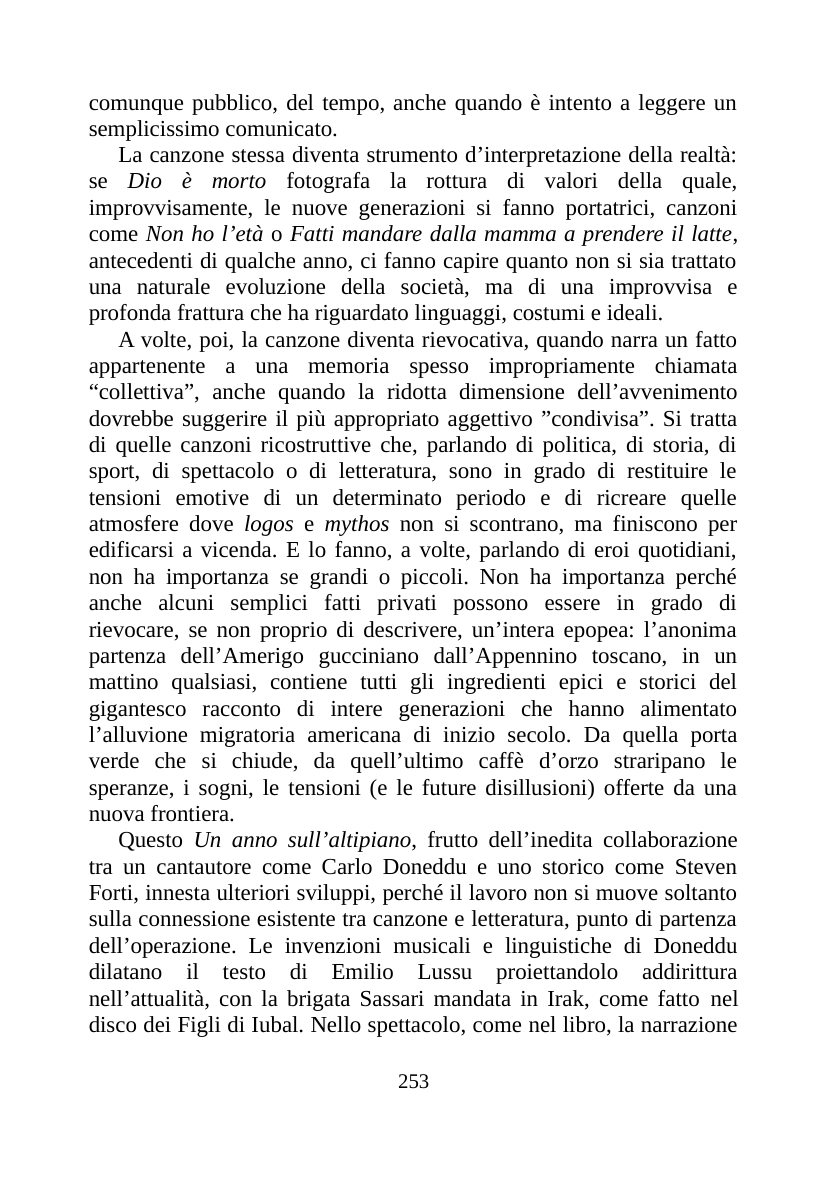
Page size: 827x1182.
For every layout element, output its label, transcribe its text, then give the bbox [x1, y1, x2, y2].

text La canzone stessa diventa strumento d’interpretazione della realtà: se Dio è morto fotografa la rottura di valori della quale, improvvisamente, le nuove generazioni si fanno portatrici, canzoni come Non ho l’età o Fatti mandare dalla mamma a prendere il latte, antecedenti di qualche anno, ci fanno capire quanto non si sia trattato una naturale evoluzione della società, ma di una improvvisa e profonda frattura che ha riguardato linguaggi, costumi e ideali. [88, 141, 738, 326]
text Questo Un anno sull’altipiano, frutto dell’inedita collaborazione tra un cantautore come Carlo Doneddu e uno storico come Steven Forti, innesta ulteriori sviluppi, perché il lavoro non si muove soltanto sulla connessione esistente tra canzone e letteratura, punto di partenza dell’operazione. Le invenzioni musicali e linguistiche di Doneddu dilatano il testo di Emilio Lussu proiettandolo addirittura nell’attualità, con la brigata Sassari mandata in Irak, come fatto nel disco dei Figli di Iubal. Nello spettacolo, come nel libro, la narrazione [88, 826, 738, 1037]
text comunque pubblico, del tempo, anche quando è intento a leggere un semplicissimo comunicato. [88, 88, 738, 141]
text A volte, poi, la canzone diventa rievocativa, quando narra un fatto appartenente a una memoria spesso impropriamente chiamata “collettiva”, anche quando la ridotta dimensione dell’avvenimento dovrebbe suggerire il più appropriato aggettivo ”condivisa”. Si tratta di quelle canzoni ricostruttive che, parlando di politica, di storia, di sport, di spettacolo o di letteratura, sono in grado di restituire le tensioni emotive di un determinato periodo e di ricreare quelle atmosfere dove logos e mythos non si scontrano, ma finiscono per edificarsi a vicenda. E lo fanno, a volte, parlando di eroi quotidiani, non ha importanza se grandi o piccoli. Non ha importanza perché anche alcuni semplici fatti privati possono essere in grado di rievocare, se non proprio di descrivere, un’intera epopea: l’anonima partenza dell’Amerigo gucciniano dall’Appennino toscano, in un mattino qualsiasi, contiene tutti gli ingredienti epici e storici del gigantesco racconto di intere generazioni che hanno alimentato l’alluvione migratoria americana di inizio secolo. Da quella porta verde che si chiude, da quell’ultimo caffè d’orzo straripano le speranze, i sogni, le tensioni (e le future disillusioni) offerte da una nuova frontiera. [88, 326, 738, 826]
